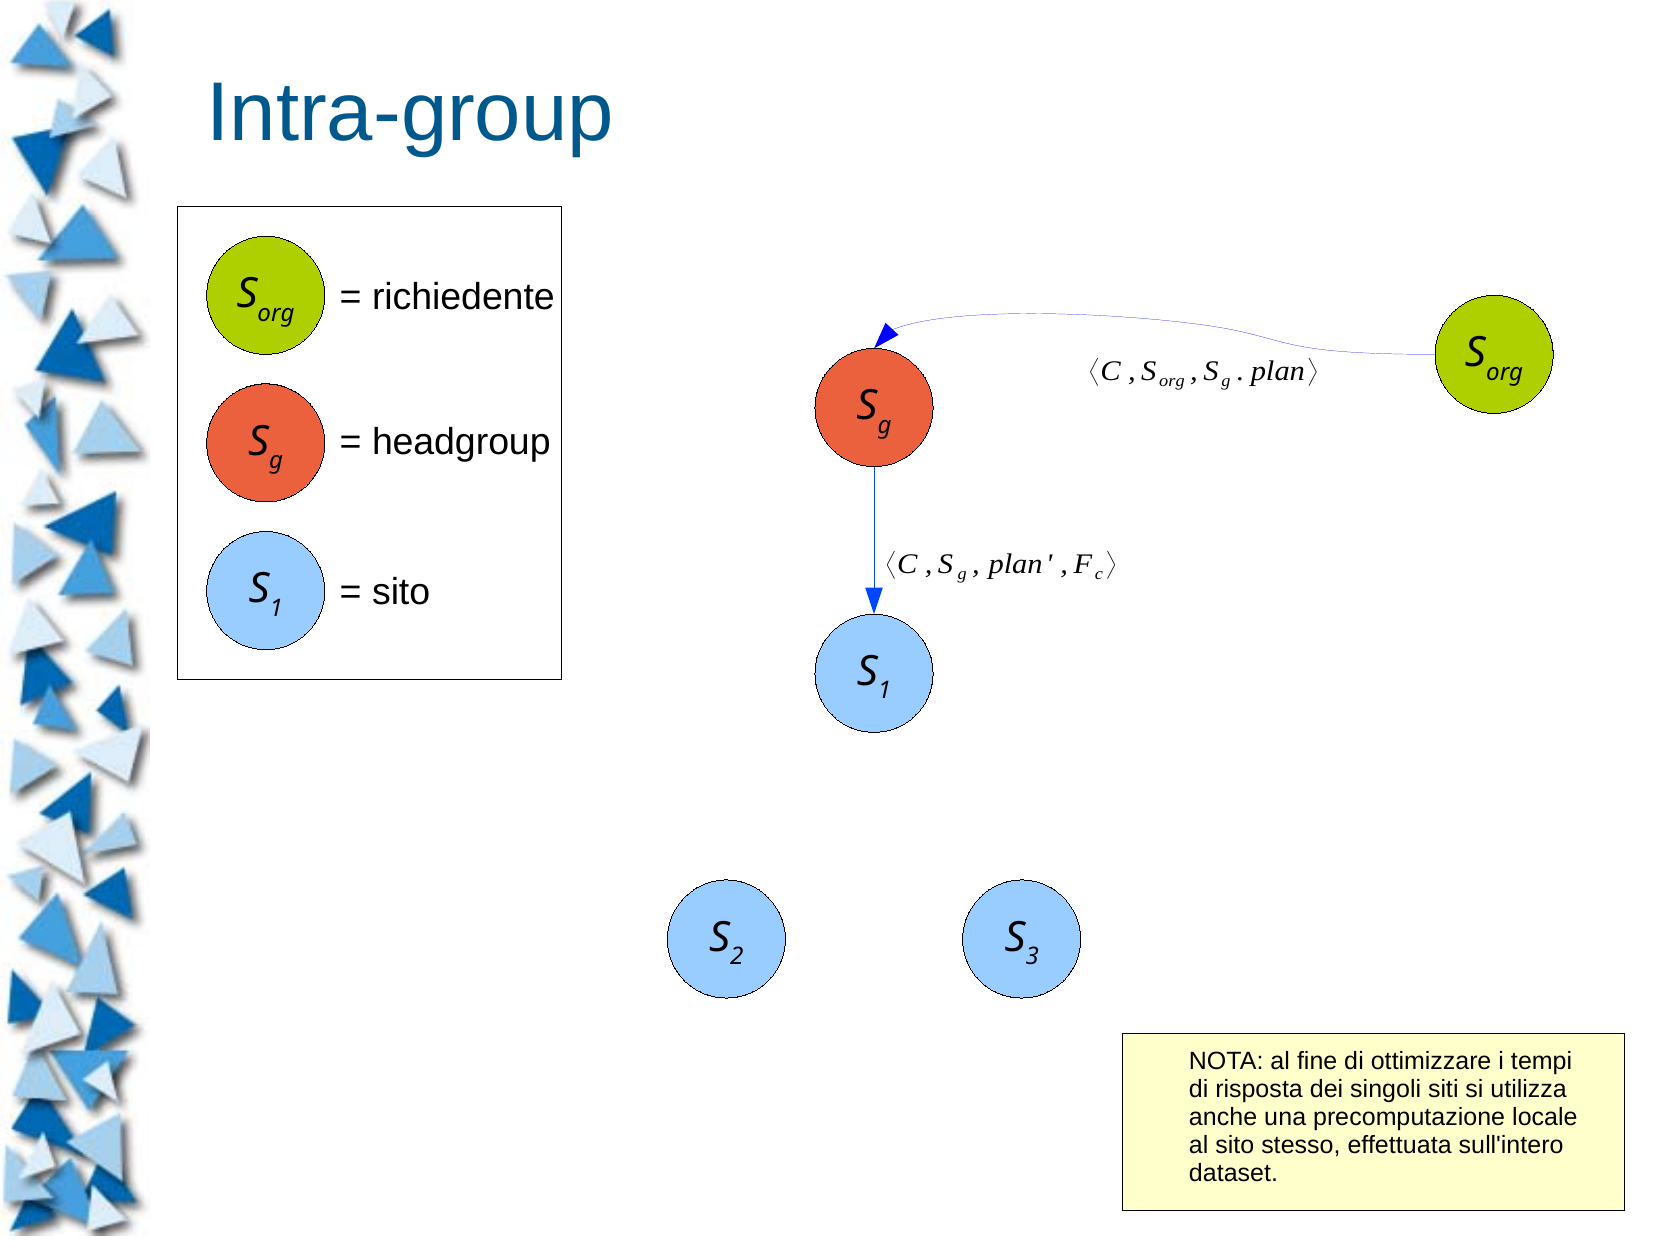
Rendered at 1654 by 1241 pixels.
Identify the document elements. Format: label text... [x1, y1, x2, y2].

text_box [177, 206, 562, 680]
text_box = richiedente [324, 267, 591, 325]
text_box S3 [962, 879, 1081, 999]
text_box Sorg [206, 236, 324, 355]
text_box S1 [814, 614, 934, 733]
text_box = sito [324, 563, 591, 621]
text_box Sg [206, 383, 324, 502]
text_box Sg [814, 348, 934, 467]
chart [877, 548, 1125, 584]
text_box = headgroup [324, 413, 591, 471]
text_box S2 [667, 879, 786, 999]
text_box [1122, 1033, 1153, 1211]
text_box NOTA: al fine di ottimizzare i tempi di risposta dei singoli siti si utilizza anche una precomputazione locale al sito stesso, effettuata sull'intero dataset. [1153, 1018, 1626, 1214]
title Intra-group [206, 29, 1619, 194]
text_box S1 [206, 531, 324, 650]
picture [0, 0, 150, 1236]
text_box Sorg [1435, 295, 1554, 414]
chart [1080, 354, 1326, 390]
